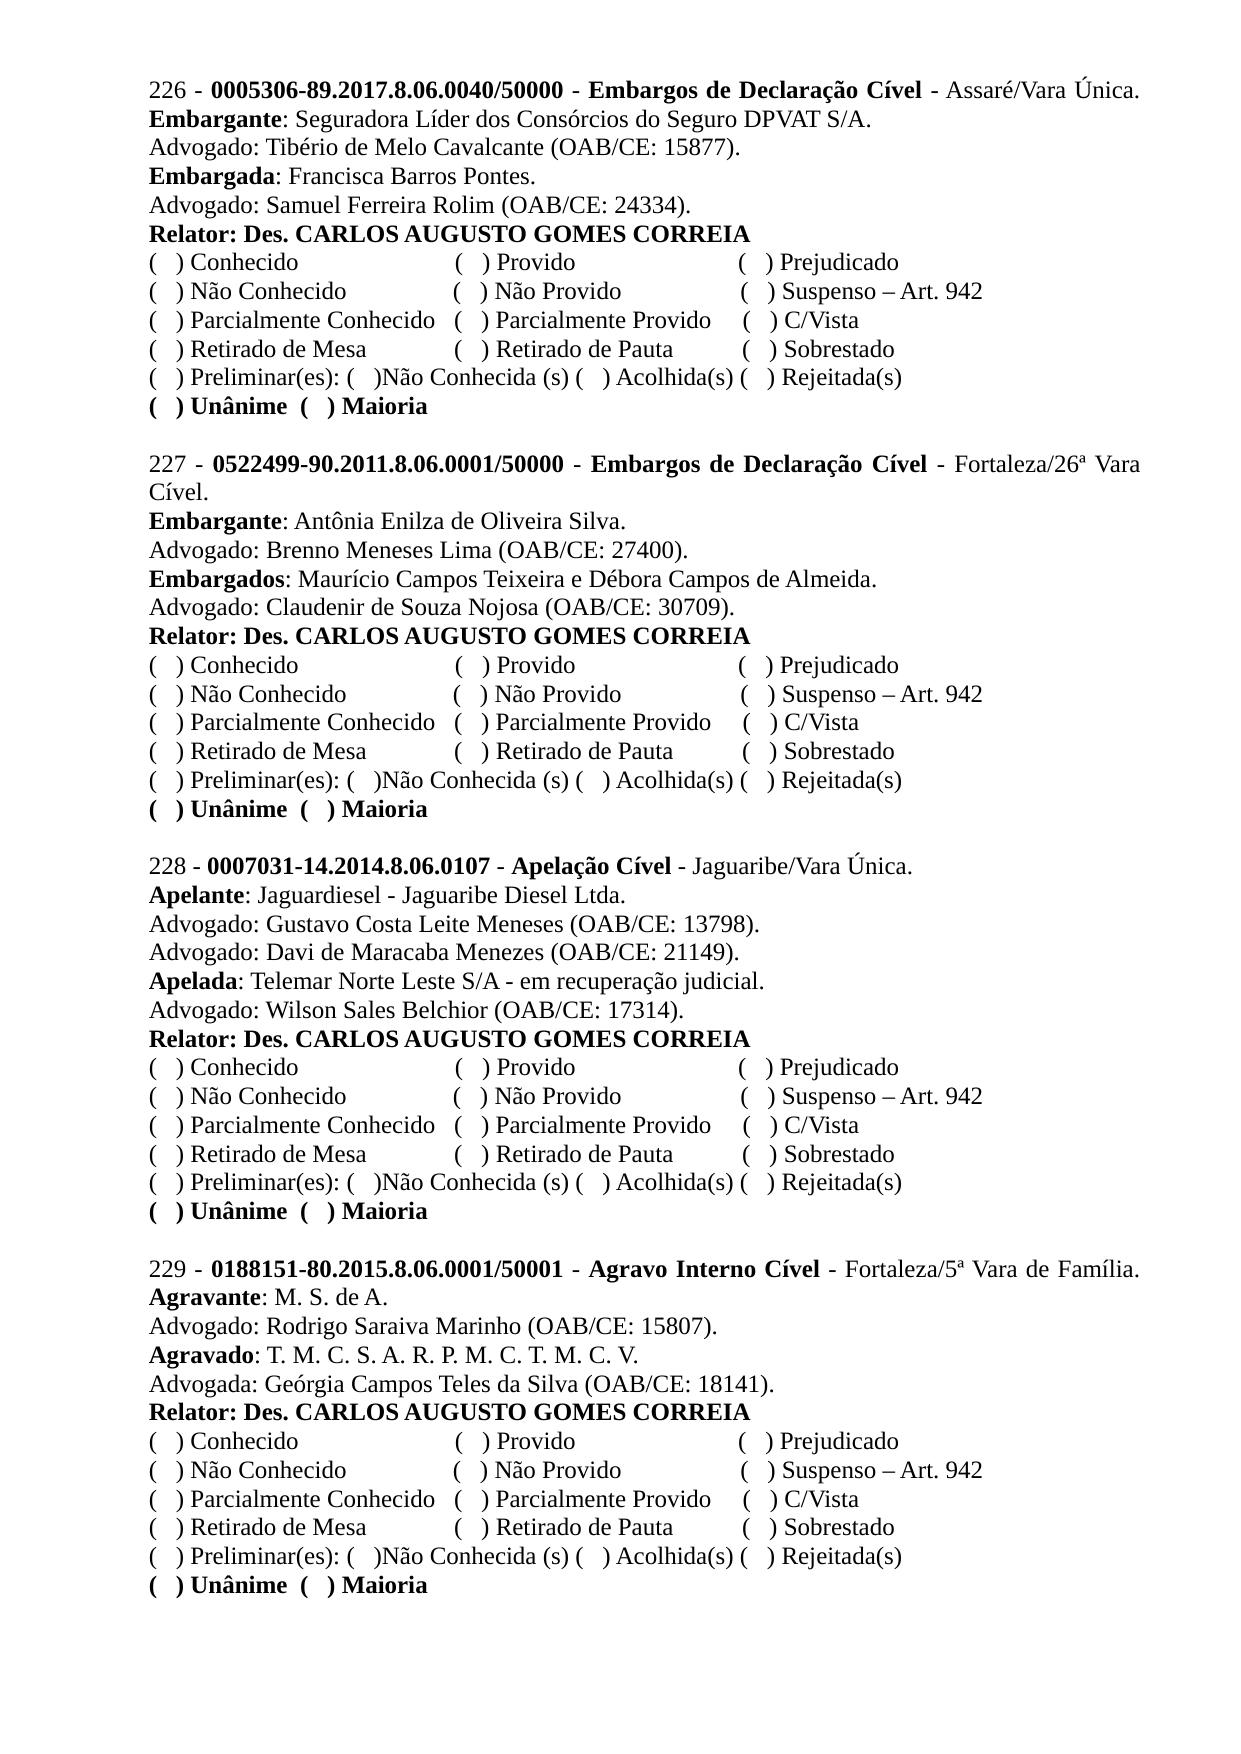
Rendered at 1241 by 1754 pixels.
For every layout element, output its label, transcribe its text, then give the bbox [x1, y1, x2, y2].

text ( ) Conhecido ( ) Provido ( ) Prejudicado [148, 1426, 1141, 1455]
text ( ) Retirado de Mesa ( ) Retirado de Pauta ( ) Sobrestado [148, 1139, 1158, 1167]
text ( ) Preliminar(es): ( )Não Conhecida (s) ( ) Acolhida(s) ( ) Rejeitada(s) [148, 362, 1158, 391]
text Embargados: Maurício Campos Teixeira e Débora Campos de Almeida. [148, 564, 1141, 592]
text Relator: Des. CARLOS AUGUSTO GOMES CORREIA [148, 219, 1141, 247]
text ( ) Unânime ( ) Maioria [148, 1196, 1158, 1225]
text ( ) Não Conhecido ( ) Não Provido ( ) Suspenso – Art. 942 [148, 1455, 1158, 1484]
text Relator: Des. CARLOS AUGUSTO GOMES CORREIA [148, 1024, 1141, 1052]
text ( ) Não Conhecido ( ) Não Provido ( ) Suspenso – Art. 942 [148, 679, 1158, 707]
text ( ) Retirado de Mesa ( ) Retirado de Pauta ( ) Sobrestado [148, 1512, 1158, 1541]
text Advogado: Gustavo Costa Leite Meneses (OAB/CE: 13798). [148, 909, 1141, 937]
text Advogado: Samuel Ferreira Rolim (OAB/CE: 24334). [148, 190, 1141, 219]
text ( ) Retirado de Mesa ( ) Retirado de Pauta ( ) Sobrestado [148, 736, 1158, 765]
text ( ) Parcialmente Conhecido ( ) Parcialmente Provido ( ) C/Vista [148, 305, 1158, 334]
text 226 - 0005306-89.2017.8.06.0040/50000 - Embargos de Declaração Cível - Assaré/Vara Única. Embargante: Seguradora Líder dos Consórcios do Seguro DPVAT S/A. [148, 75, 1141, 132]
text Embargada: Francisca Barros Pontes. [148, 161, 1141, 190]
text 229 - 0188151-80.2015.8.06.0001/50001 - Agravo Interno Cível - Fortaleza/5ª Vara de Família. Agravante: M. S. de A. [148, 1254, 1141, 1311]
text 227 - 0522499-90.2011.8.06.0001/50000 - Embargos de Declaração Cível - Fortaleza/26ª Vara Cível. [148, 449, 1141, 506]
text Advogada: Geórgia Campos Teles da Silva (OAB/CE: 18141). [148, 1369, 1141, 1397]
text ( ) Conhecido ( ) Provido ( ) Prejudicado [148, 247, 1141, 276]
text ( ) Conhecido ( ) Provido ( ) Prejudicado [148, 650, 1141, 679]
text ( ) Unânime ( ) Maioria [148, 391, 1158, 420]
text Advogado: Tibério de Melo Cavalcante (OAB/CE: 15877). [148, 132, 1141, 161]
text Relator: Des. CARLOS AUGUSTO GOMES CORREIA [148, 621, 1141, 650]
text Advogado: Claudenir de Souza Nojosa (OAB/CE: 30709). [148, 592, 1141, 621]
text ( ) Preliminar(es): ( )Não Conhecida (s) ( ) Acolhida(s) ( ) Rejeitada(s) [148, 1541, 1158, 1570]
text Apelada: Telemar Norte Leste S/A - em recuperação judicial. [148, 966, 1141, 995]
text ( ) Parcialmente Conhecido ( ) Parcialmente Provido ( ) C/Vista [148, 1110, 1158, 1139]
text Advogado: Rodrigo Saraiva Marinho (OAB/CE: 15807). [148, 1311, 1141, 1340]
text ( ) Preliminar(es): ( )Não Conhecida (s) ( ) Acolhida(s) ( ) Rejeitada(s) [148, 1167, 1158, 1196]
text Apelante: Jaguardiesel - Jaguaribe Diesel Ltda. [148, 880, 1141, 909]
text ( ) Conhecido ( ) Provido ( ) Prejudicado [148, 1052, 1141, 1081]
text Advogado: Brenno Meneses Lima (OAB/CE: 27400). [148, 535, 1141, 564]
text ( ) Não Conhecido ( ) Não Provido ( ) Suspenso – Art. 942 [148, 1081, 1158, 1110]
text Advogado: Wilson Sales Belchior (OAB/CE: 17314). [148, 995, 1141, 1024]
text Agravado: T. M. C. S. A. R. P. M. C. T. M. C. V. [148, 1340, 1141, 1369]
text Embargante: Antônia Enilza de Oliveira Silva. [148, 506, 1141, 535]
text 228 - 0007031-14.2014.8.06.0107 - Apelação Cível - Jaguaribe/Vara Única. [148, 851, 1141, 880]
text ( ) Parcialmente Conhecido ( ) Parcialmente Provido ( ) C/Vista [148, 707, 1158, 736]
text ( ) Unânime ( ) Maioria [148, 794, 1158, 822]
text ( ) Não Conhecido ( ) Não Provido ( ) Suspenso – Art. 942 [148, 276, 1158, 305]
text Relator: Des. CARLOS AUGUSTO GOMES CORREIA [148, 1397, 1141, 1426]
text Advogado: Davi de Maracaba Menezes (OAB/CE: 21149). [148, 937, 1141, 966]
text ( ) Preliminar(es): ( )Não Conhecida (s) ( ) Acolhida(s) ( ) Rejeitada(s) [148, 765, 1158, 794]
text ( ) Retirado de Mesa ( ) Retirado de Pauta ( ) Sobrestado [148, 334, 1158, 362]
text ( ) Parcialmente Conhecido ( ) Parcialmente Provido ( ) C/Vista [148, 1484, 1158, 1512]
text ( ) Unânime ( ) Maioria [148, 1570, 1158, 1599]
